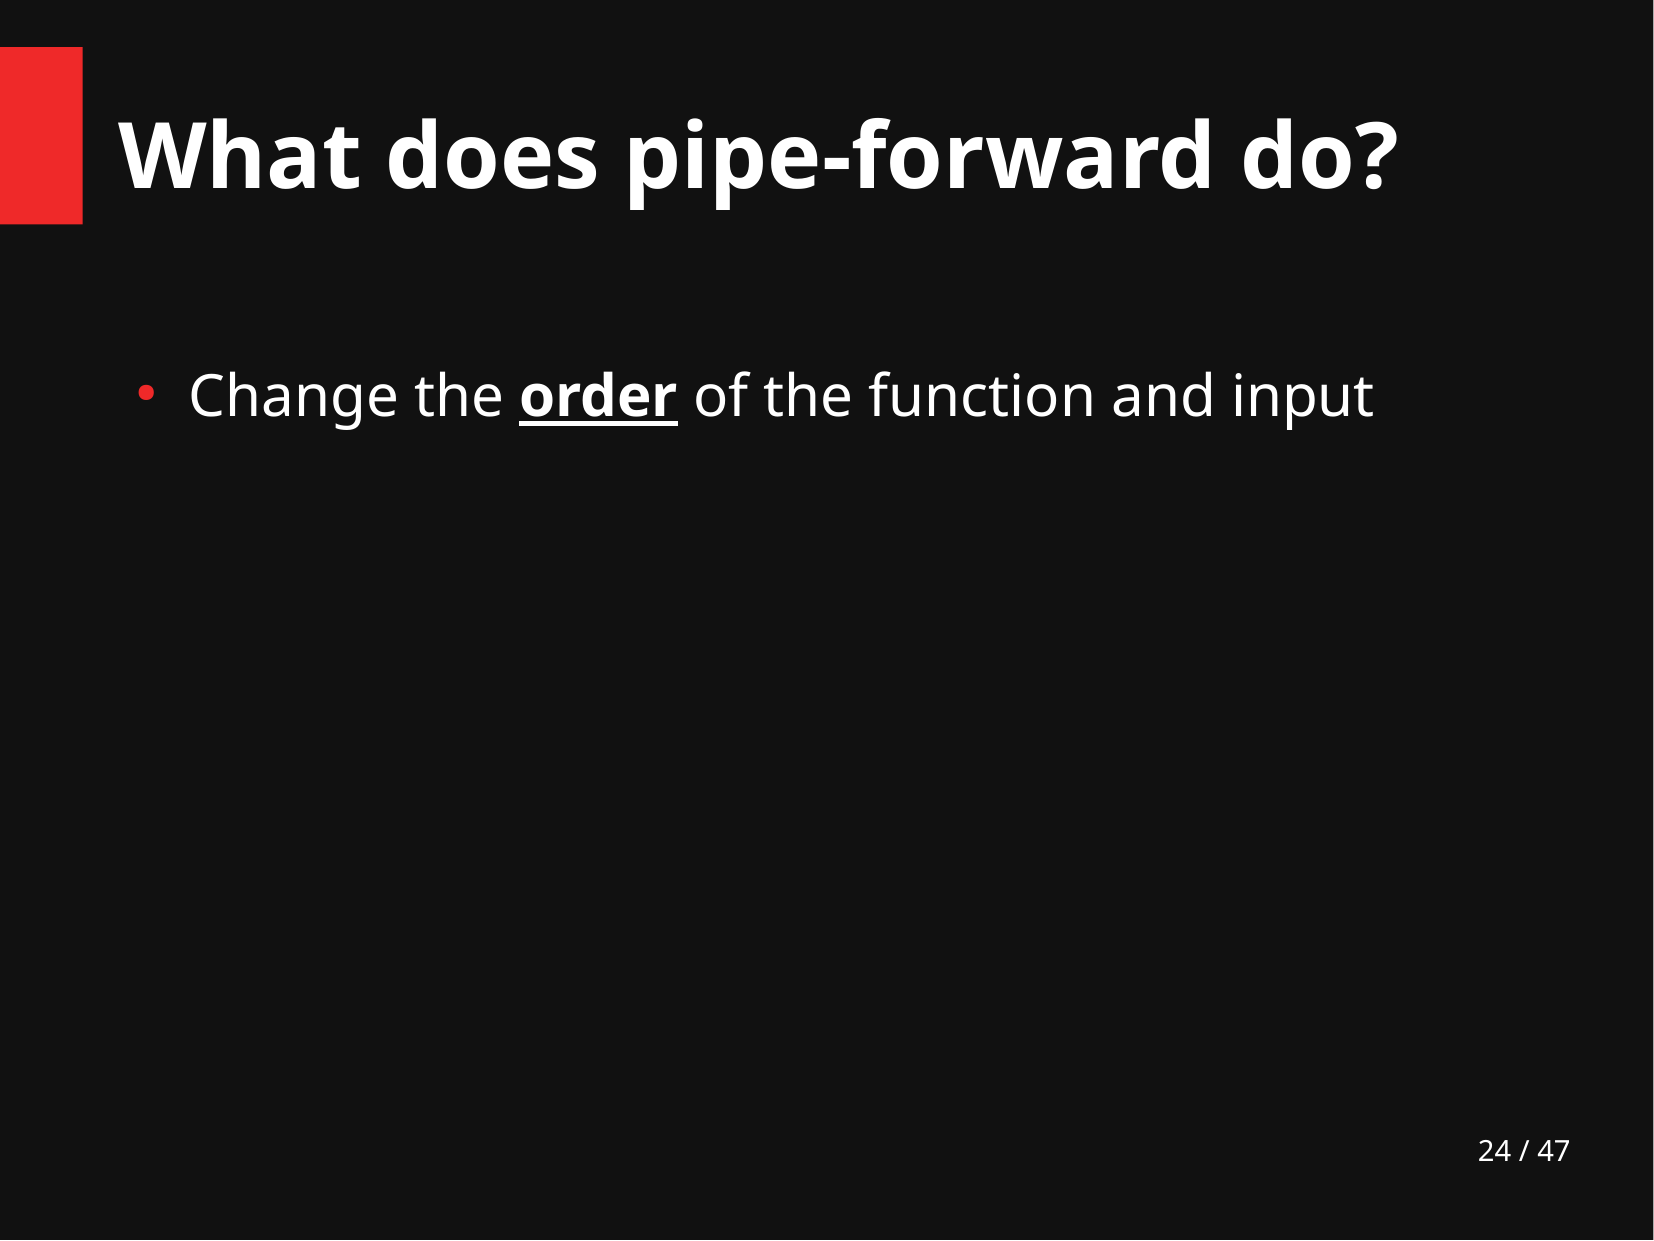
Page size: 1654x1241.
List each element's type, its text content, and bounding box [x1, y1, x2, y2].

title What does pipe-forward do? [118, 49, 1571, 257]
list Change the order of the function and input [118, 354, 1536, 1074]
